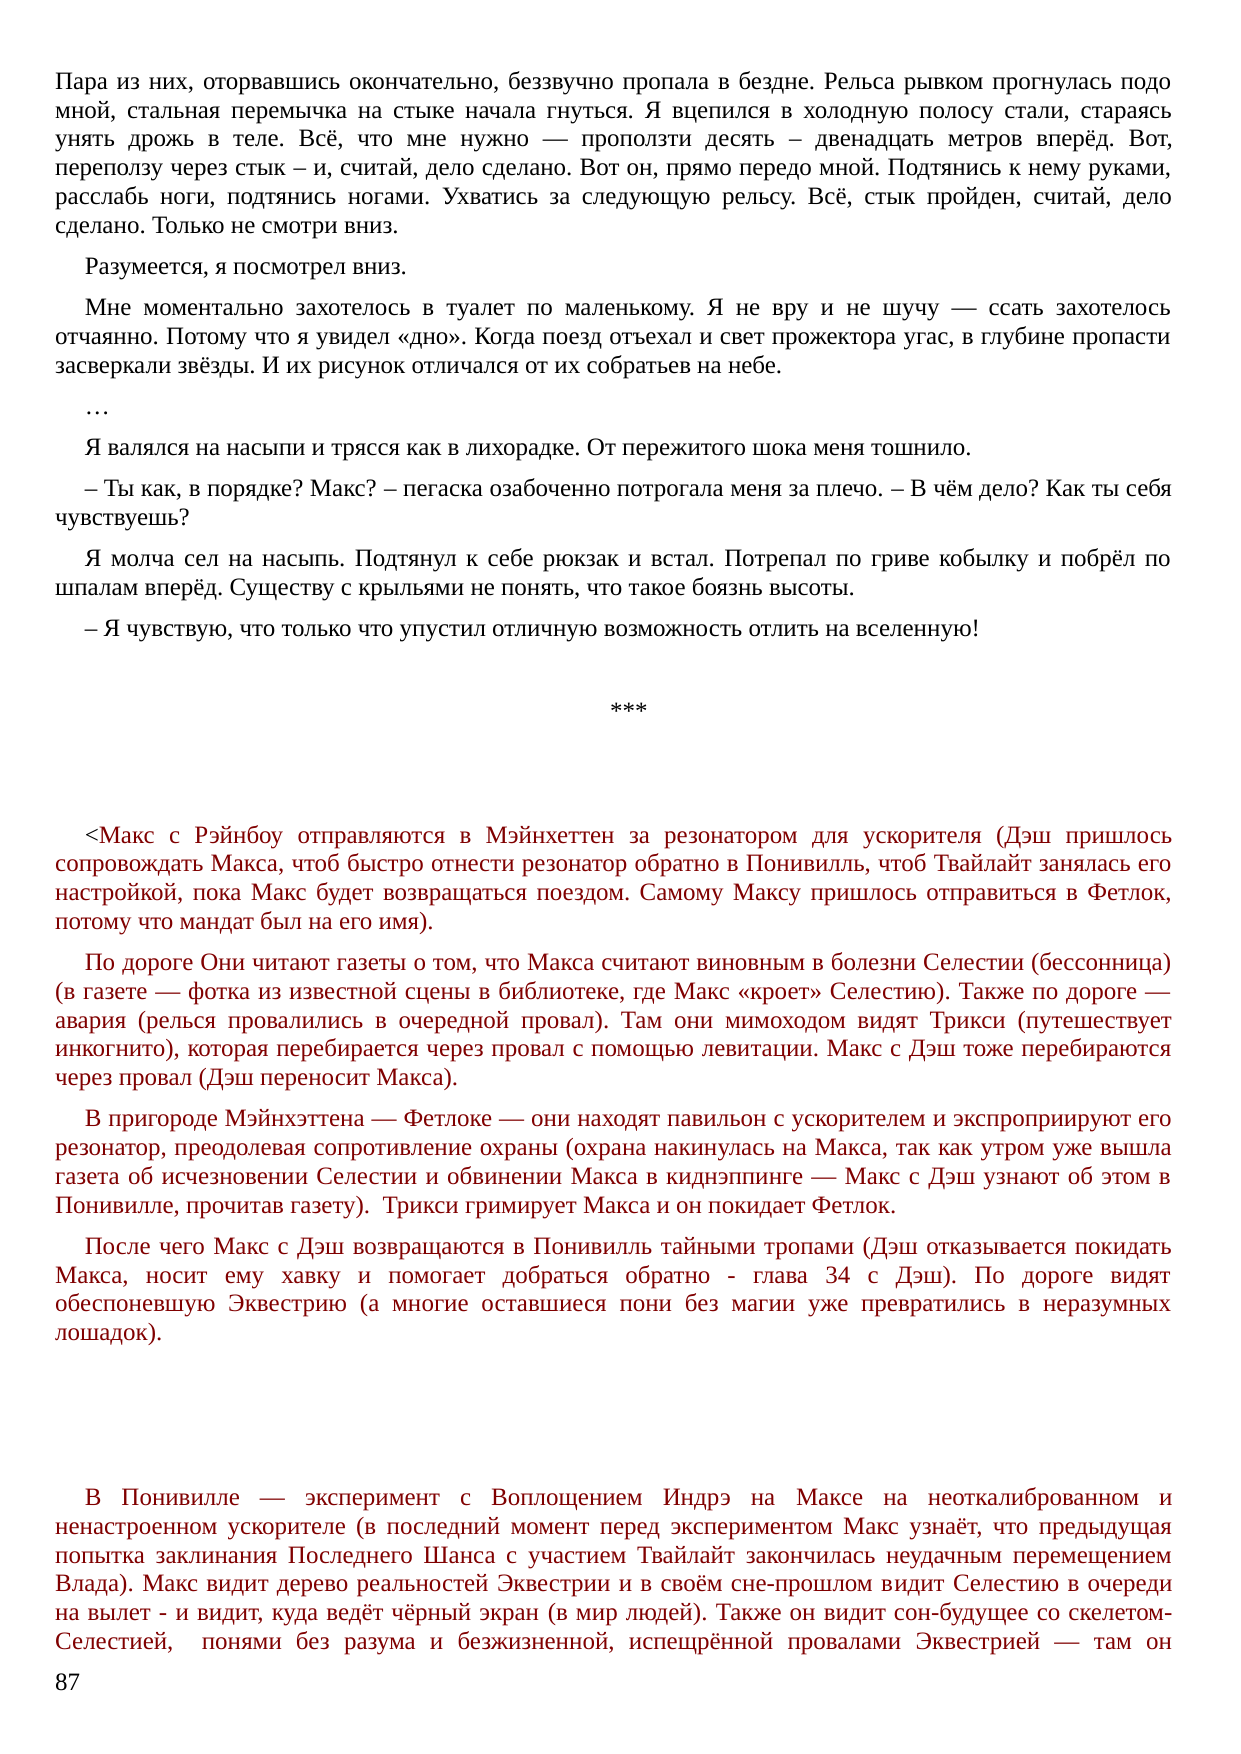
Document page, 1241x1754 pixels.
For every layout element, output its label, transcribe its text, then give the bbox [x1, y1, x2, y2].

text Мне моментально захотелось в туалет по маленькому. Я не вру и не шучу — ссать захотелось отчаянно. Потому что я увидел «дно». Когда поезд отъехал и свет прожектора угас, в глубине пропасти засверкали звёзды. И их рисунок отличался от их собратьев на небе. [55, 292, 1173, 378]
text В пригороде Мэйнхэттена — Фетлоке — они находят павильон с ускорителем и экспроприируют его резонатор, преодолевая сопротивление охраны (охрана накинулась на Макса, так как утром уже вышла газета об исчезновении Селестии и обвинении Макса в киднэппинге — Макс с Дэш узнают об этом в Понивилле, прочитав газету). Трикси гримирует Макса и он покидает Фетлок. [55, 1103, 1173, 1218]
text *** [55, 696, 1173, 725]
text В Понивилле — эксперимент с Воплощением Индрэ на Максе на неоткалиброванном и ненастроенном ускорителе (в последний момент перед экспериментом Макс узнаёт, что предыдущая попытка заклинания Последнего Шанса с участием Твайлайт закончилась неудачным перемещением Влада). Макс видит дерево реальностей Эквестрии и в своём сне-прошлом видит Селестию в очереди на вылет - и видит, куда ведёт чёрный экран (в мир людей). Также он видит сон-будущее со скелетом-Селестией, понями без разума и безжизненной, испещрённой провалами Эквестрией — там он [55, 1482, 1173, 1655]
text Я валялся на насыпи и трясся как в лихорадке. От пережитого шока меня тошнило. [55, 432, 1173, 461]
text Разумеется, я посмотрел вниз. [55, 251, 1173, 280]
text По дороге Они читают газеты о том, что Макса считают виновным в болезни Селестии (бессонница) (в газете — фотка из известной сцены в библиотеке, где Макс «кроет» Селестию). Также по дороге — авария (релься провалились в очередной провал). Там они мимоходом видят Трикси (путешествует инкогнито), которая перебирается через провал с помощью левитации. Макс с Дэш тоже перебираются через провал (Дэш переносит Макса). [55, 947, 1173, 1091]
text Я молча сел на насыпь. Подтянул к себе рюкзак и встал. Потрепал по гриве кобылку и побрёл по шпалам вперёд. Существу с крыльями не понять, что такое боязнь высоты. [55, 543, 1173, 601]
text … [55, 391, 1173, 420]
text – Ты как, в порядке? Макс? – пегаска озабоченно потрогала меня за плечо. – В чём дело? Как ты себя чувствуешь? [55, 473, 1173, 531]
text – Я чувствую, что только что упустил отличную возможность отлить на вселенную! [55, 613, 1173, 642]
text <Макс с Рэйнбоу отправляются в Мэйнхеттен за резонатором для ускорителя (Дэш пришлось сопровождать Макса, чтоб быстро отнести резонатор обратно в Понивилль, чтоб Твайлайт занялась его настройкой, пока Макс будет возвращаться поездом. Самому Максу пришлось отправиться в Фетлок, потому что мандат был на его имя). [55, 820, 1173, 935]
text После чего Макс с Дэш возвращаются в Понивилль тайными тропами (Дэш отказывается покидать Макса, носит ему хавку и помогает добраться обратно - глава 34 с Дэш). По дороге видят обеспоневшую Эквестрию (а многие оставшиеся пони без магии уже превратились в неразумных лошадок). [55, 1231, 1173, 1346]
text Пара из них, оторвавшись окончательно, беззвучно пропала в бездне. Рельса рывком прогнулась подо мной, стальная перемычка на стыке начала гнуться. Я вцепился в холодную полосу стали, стараясь унять дрожь в теле. Всё, что мне нужно — проползти десять – двенадцать метров вперёд. Вот, переползу через стык – и, считай, дело сделано. Вот он, прямо передо мной. Подтянись к нему руками, расслабь ноги, подтянись ногами. Ухватись за следующую рельсу. Всё, стык пройден, считай, дело сделано. Только не смотри вниз. [55, 66, 1173, 238]
